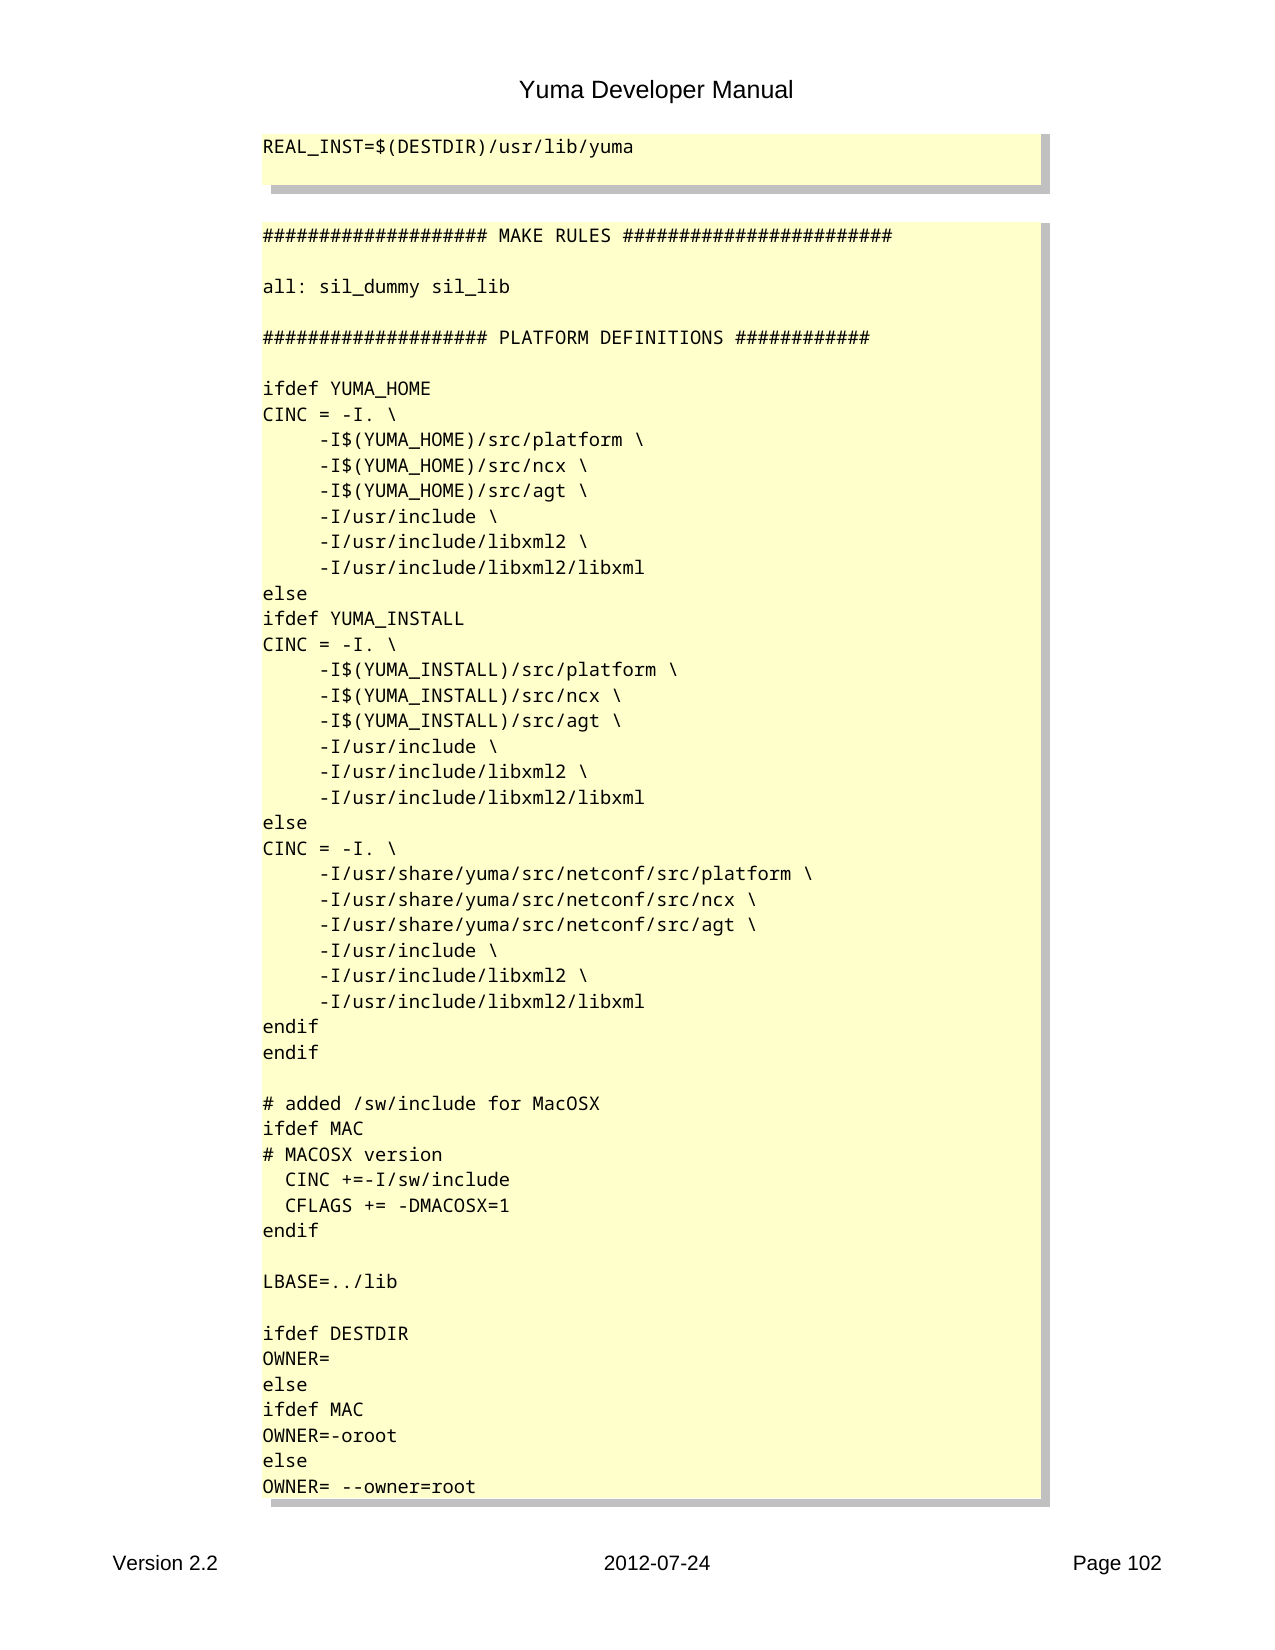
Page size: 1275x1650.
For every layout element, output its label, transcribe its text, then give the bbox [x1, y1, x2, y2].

text LBASE=../lib [262, 1269, 1041, 1294]
text -I/usr/share/yuma/src/netconf/src/ncx \ [262, 886, 1041, 912]
text CINC = -I. \ [262, 631, 1041, 656]
text #################### MAKE RULES ######################## [262, 222, 1041, 248]
text -I/usr/include/libxml2 \ [262, 529, 1041, 554]
text ifdef YUMA_INSTALL [262, 605, 1041, 631]
text all: sil_dummy sil_lib [262, 273, 1041, 299]
text -I$(YUMA_INSTALL)/src/agt \ [262, 707, 1041, 733]
text else [262, 1447, 1041, 1473]
text else [262, 580, 1041, 605]
text -I/usr/include \ [262, 733, 1041, 758]
text -I/usr/include/libxml2 \ [262, 963, 1041, 988]
text -I$(YUMA_INSTALL)/src/ncx \ [262, 682, 1041, 707]
text endif [262, 1218, 1041, 1243]
text OWNER= --owner=root [262, 1473, 1041, 1498]
text endif [262, 1039, 1041, 1065]
text CFLAGS += -DMACOSX=1 [262, 1192, 1041, 1218]
text endif [262, 1014, 1041, 1039]
text -I$(YUMA_HOME)/src/agt \ [262, 478, 1041, 503]
text REAL_INST=$(DESTDIR)/usr/lib/yuma [262, 134, 1041, 159]
text -I/usr/include/libxml2/libxml [262, 784, 1041, 809]
text -I/usr/include/libxml2/libxml [262, 554, 1041, 580]
text ifdef DESTDIR [262, 1320, 1041, 1345]
text -I$(YUMA_HOME)/src/platform \ [262, 427, 1041, 452]
text #################### PLATFORM DEFINITIONS ############ [262, 324, 1041, 350]
text CINC = -I. \ [262, 401, 1041, 427]
text -I/usr/share/yuma/src/netconf/src/platform \ [262, 861, 1041, 886]
text -I$(YUMA_INSTALL)/src/platform \ [262, 656, 1041, 682]
text ifdef YUMA_HOME [262, 376, 1041, 401]
text OWNER= [262, 1345, 1041, 1371]
text # MACOSX version [262, 1141, 1041, 1167]
text ifdef MAC [262, 1396, 1041, 1422]
text CINC = -I. \ [262, 835, 1041, 861]
text # added /sw/include for MacOSX [262, 1090, 1041, 1116]
text -I/usr/share/yuma/src/netconf/src/agt \ [262, 912, 1041, 937]
text -I/usr/include \ [262, 937, 1041, 963]
text -I$(YUMA_HOME)/src/ncx \ [262, 452, 1041, 478]
text else [262, 809, 1041, 835]
text -I/usr/include \ [262, 503, 1041, 529]
text -I/usr/include/libxml2/libxml [262, 988, 1041, 1014]
text ifdef MAC [262, 1116, 1041, 1141]
text else [262, 1371, 1041, 1396]
text -I/usr/include/libxml2 \ [262, 758, 1041, 784]
text CINC +=-I/sw/include [262, 1167, 1041, 1192]
text OWNER=-oroot [262, 1422, 1041, 1447]
